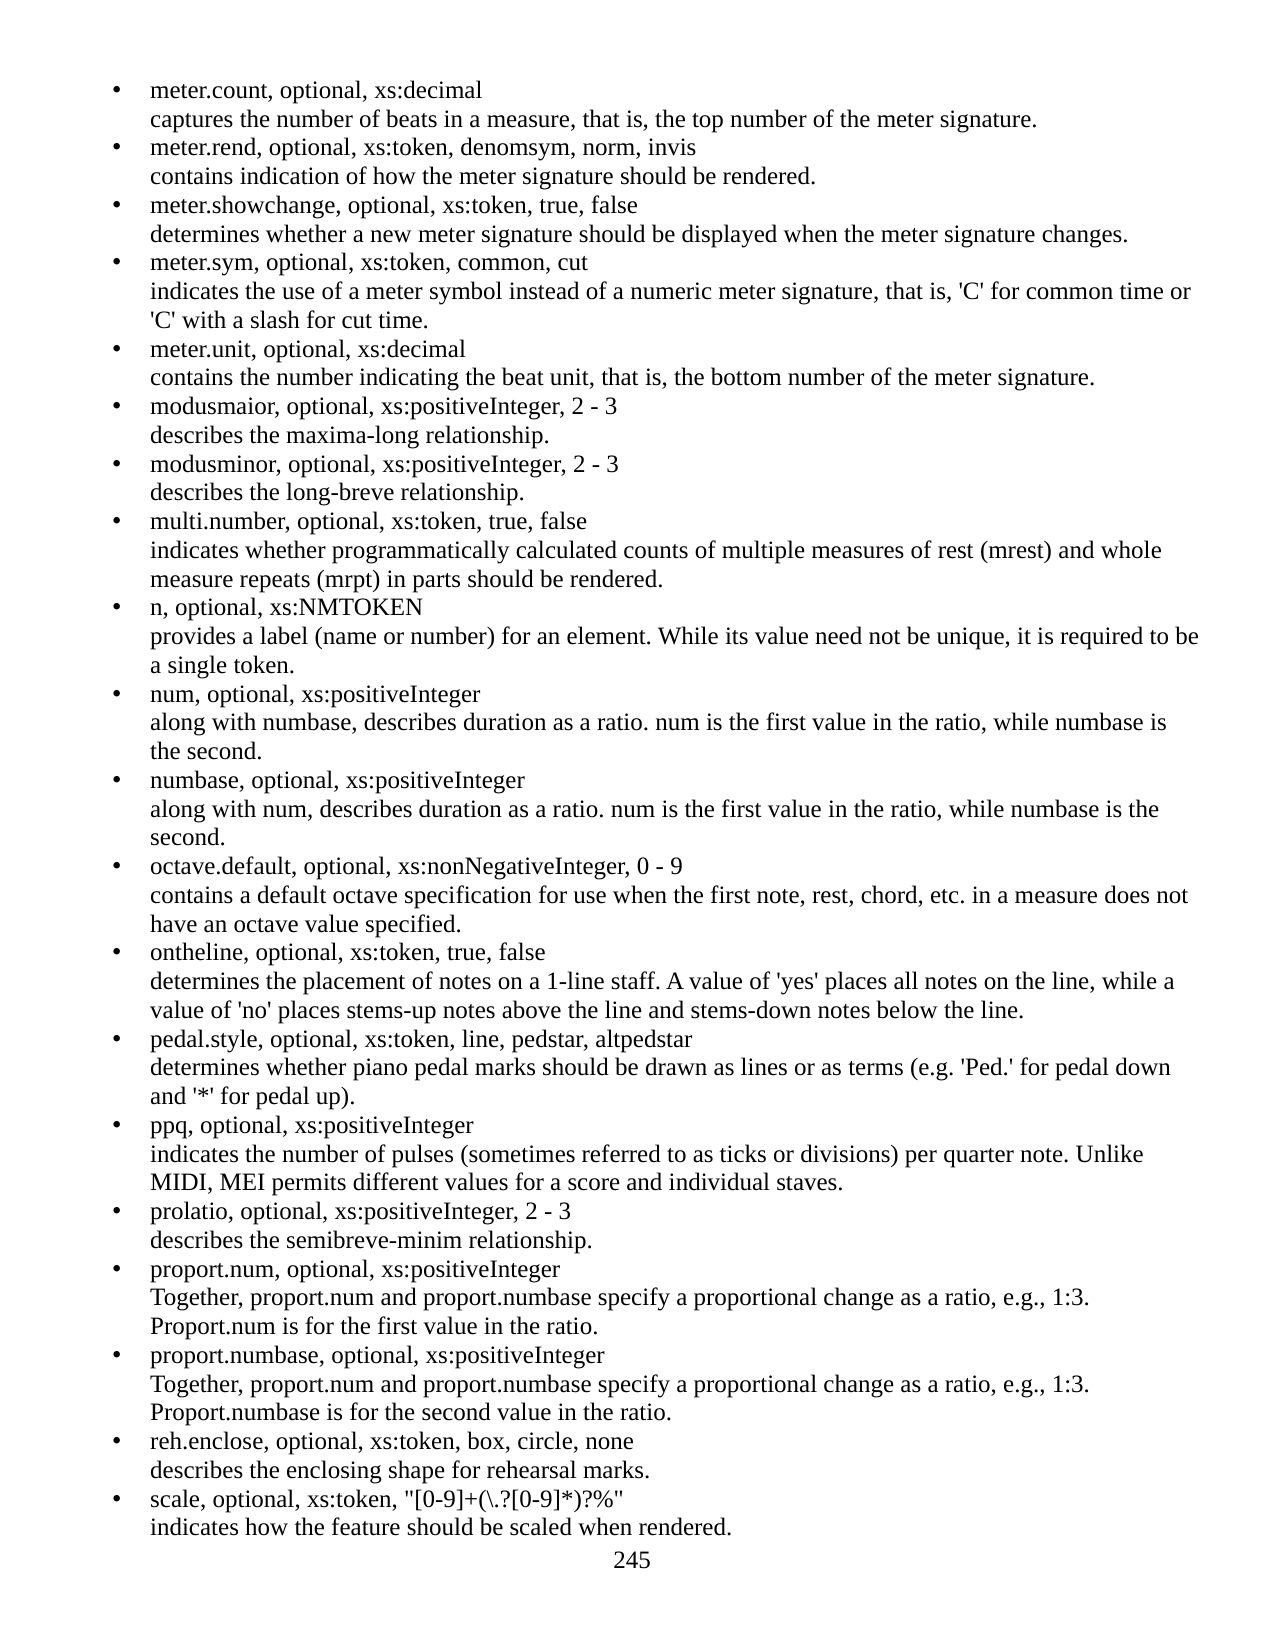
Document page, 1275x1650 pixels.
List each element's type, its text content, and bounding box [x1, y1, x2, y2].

list modusmaior, optional, xs:positiveInteger, 2 - 3 describes the maxima-long relationship. [112, 391, 1200, 449]
list octave.default, optional, xs:nonNegativeInteger, 0 - 9 contains a default octave specification for use when the first note, rest, chord, etc. in a measure does not have an octave value specified. [112, 851, 1200, 937]
list prolatio, optional, xs:positiveInteger, 2 - 3 describes the semibreve-minim relationship. [112, 1196, 1200, 1254]
list numbase, optional, xs:positiveInteger along with num, describes duration as a ratio. num is the first value in the ratio, while numbase is the second. [112, 765, 1200, 851]
list meter.count, optional, xs:decimal captures the number of beats in a measure, that is, the top number of the meter signature. [112, 75, 1200, 132]
list meter.rend, optional, xs:token, denomsym, norm, invis contains indication of how the meter signature should be rendered. [112, 132, 1200, 190]
list ontheline, optional, xs:token, true, false determines the placement of notes on a 1-line staff. A value of 'yes' places all notes on the line, while a value of 'no' places stems-up notes above the line and stems-down notes below the line. [112, 937, 1200, 1024]
list modusminor, optional, xs:positiveInteger, 2 - 3 describes the long-breve relationship. [112, 449, 1200, 506]
list meter.showchange, optional, xs:token, true, false determines whether a new meter signature should be displayed when the meter signature changes. [112, 190, 1200, 247]
list proport.numbase, optional, xs:positiveInteger Together, proport.num and proport.numbase specify a proportional change as a ratio, e.g., 1:3. Proport.numbase is for the second value in the ratio. [112, 1340, 1200, 1426]
list num, optional, xs:positiveInteger along with numbase, describes duration as a ratio. num is the first value in the ratio, while numbase is the second. [112, 679, 1200, 765]
list ppq, optional, xs:positiveInteger indicates the number of pulses (sometimes referred to as ticks or divisions) per quarter note. Unlike MIDI, MEI permits different values for a score and individual staves. [112, 1110, 1200, 1196]
list scale, optional, xs:token, "[0-9]+(\.?[0-9]*)?%" indicates how the feature should be scaled when rendered. [112, 1484, 1200, 1541]
list multi.number, optional, xs:token, true, false indicates whether programmatically calculated counts of multiple measures of rest (mrest) and whole measure repeats (mrpt) in parts should be rendered. [112, 506, 1200, 592]
list reh.enclose, optional, xs:token, box, circle, none describes the enclosing shape for rehearsal marks. [112, 1426, 1200, 1484]
list meter.unit, optional, xs:decimal contains the number indicating the beat unit, that is, the bottom number of the meter signature. [112, 334, 1200, 391]
list n, optional, xs:NMTOKEN provides a label (name or number) for an element. While its value need not be unique, it is required to be a single token. [112, 592, 1200, 679]
list proport.num, optional, xs:positiveInteger Together, proport.num and proport.numbase specify a proportional change as a ratio, e.g., 1:3. Proport.num is for the first value in the ratio. [112, 1254, 1200, 1340]
list meter.sym, optional, xs:token, common, cut indicates the use of a meter symbol instead of a numeric meter signature, that is, 'C' for common time or 'C' with a slash for cut time. [112, 247, 1200, 334]
list pedal.style, optional, xs:token, line, pedstar, altpedstar determines whether piano pedal marks should be drawn as lines or as terms (e.g. 'Ped.' for pedal down and '*' for pedal up). [112, 1024, 1200, 1110]
